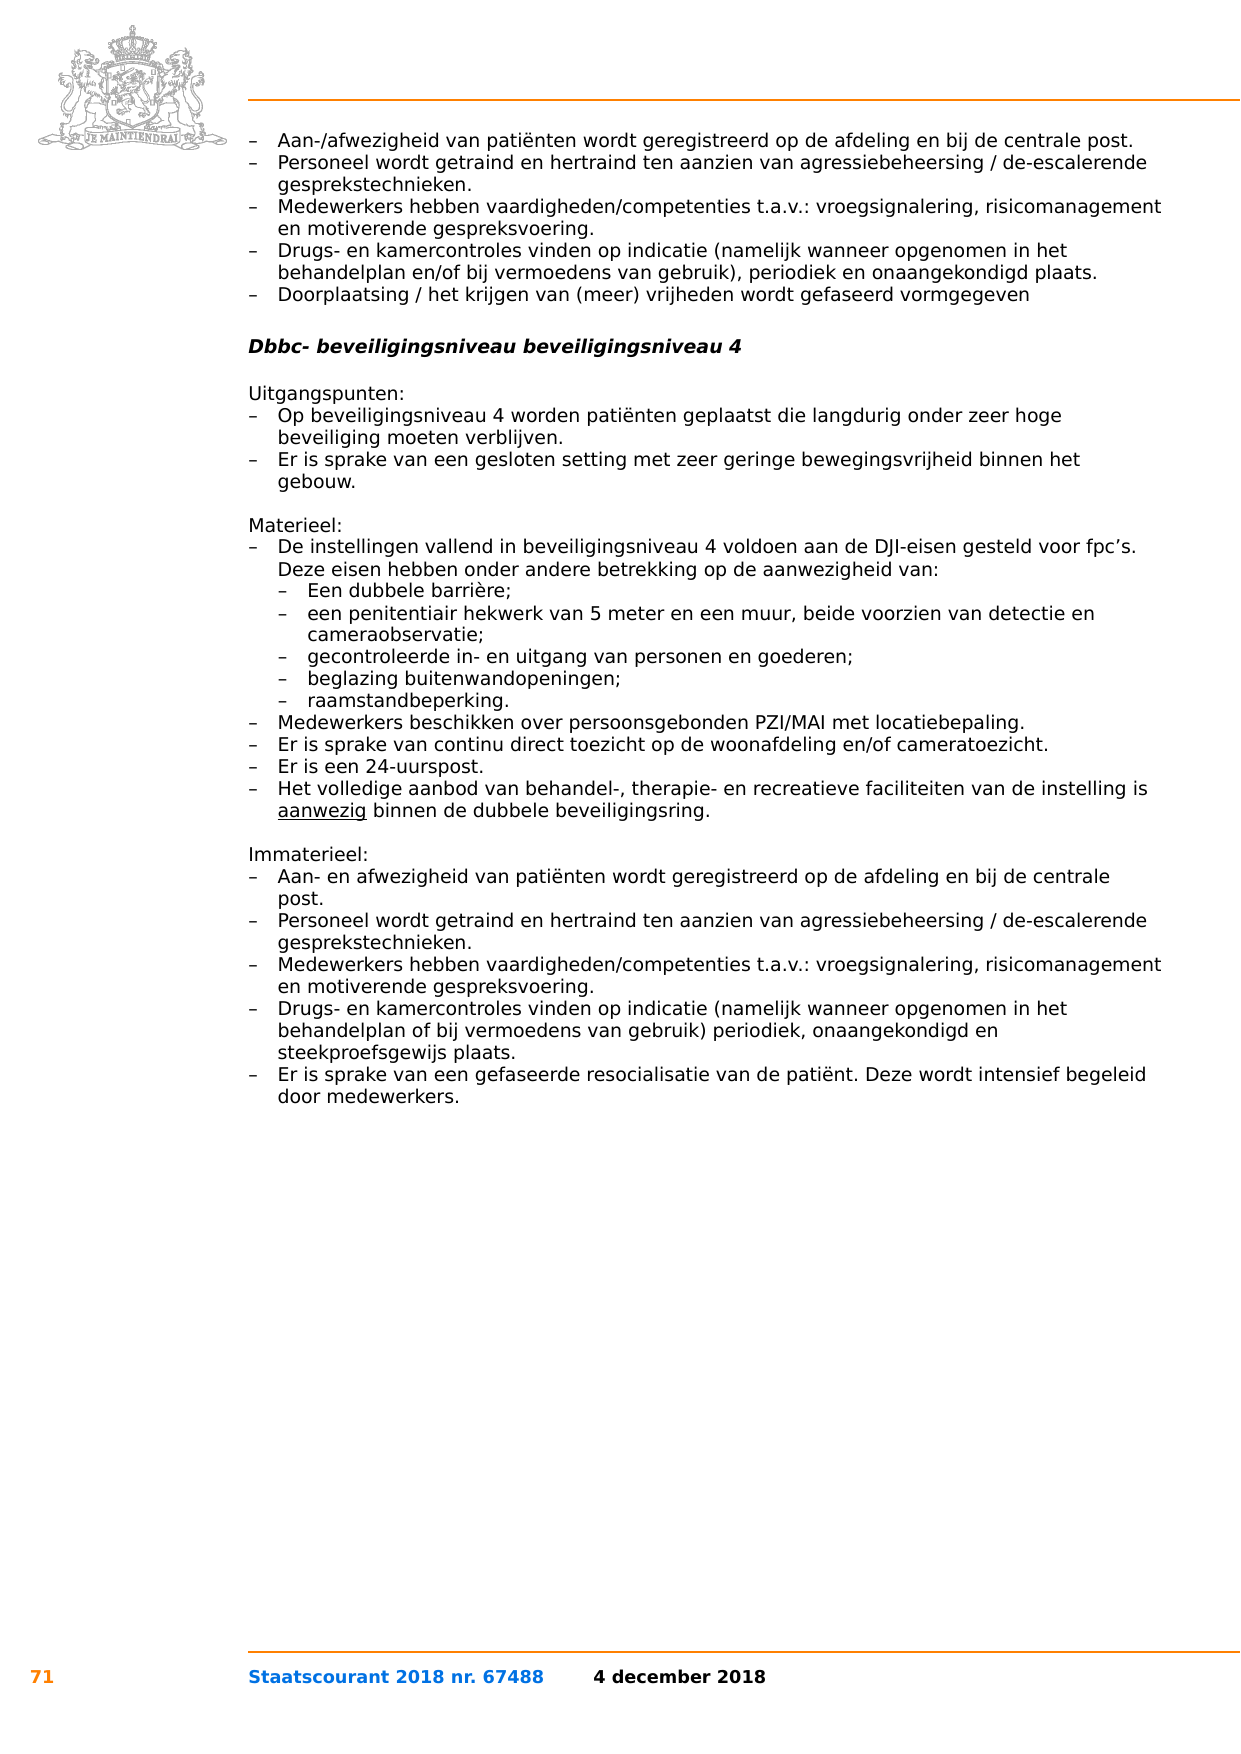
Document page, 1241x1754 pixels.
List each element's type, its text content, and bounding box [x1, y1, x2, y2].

picture [38, 25, 227, 150]
text – Aan-/afwezigheid van patiënten wordt geregistreerd op de afdeling en bij de centrale post. [248, 130, 1163, 152]
text – Er is sprake van een gefaseerde resocialisatie van de patiënt. Deze wordt intensief begeleid door medewerkers. [248, 1064, 1163, 1108]
text – beglazing buitenwandopeningen; [278, 668, 1163, 690]
text Materieel: [248, 514, 1163, 536]
text – Doorplaatsing / het krijgen van (meer) vrijheden wordt gefaseerd vormgegeven [248, 284, 1163, 306]
subtitle Dbbc- beveiligingsniveau beveiligingsniveau 4 [248, 336, 1163, 358]
text – Personeel wordt getraind en hertraind ten aanzien van agressiebeheersing / de-escalerende gesprekstechnieken. [248, 152, 1163, 196]
text – een penitentiair hekwerk van 5 meter en een muur, beide voorzien van detectie en cameraobservatie; [278, 602, 1163, 646]
text – Er is sprake van continu direct toezicht op de woonafdeling en/of cameratoezicht. [248, 734, 1163, 756]
text – Een dubbele barrière; [278, 580, 1163, 602]
text – Medewerkers beschikken over persoonsgebonden PZI/MAI met locatiebepaling. [248, 712, 1163, 734]
text – Het volledige aanbod van behandel-, therapie- en recreatieve faciliteiten van de instelling is aanwezig binnen de dubbele beveiligingsring. [248, 778, 1163, 822]
text – Aan- en afwezigheid van patiënten wordt geregistreerd op de afdeling en bij de centrale post. [248, 866, 1163, 910]
text – Er is een 24-uurspost. [248, 756, 1163, 778]
text – Drugs- en kamercontroles vinden op indicatie (namelijk wanneer opgenomen in het behandelplan en/of bij vermoedens van gebruik), periodiek en onaangekondigd plaats. [248, 240, 1163, 284]
text – Medewerkers hebben vaardigheden/competenties t.a.v.: vroegsignalering, risicomanagement en motiverende gespreksvoering. [248, 954, 1163, 998]
text Uitgangspunten: [248, 383, 1163, 405]
text – Medewerkers hebben vaardigheden/competenties t.a.v.: vroegsignalering, risicomanagement en motiverende gespreksvoering. [248, 196, 1163, 240]
text – Op beveiligingsniveau 4 worden patiënten geplaatst die langdurig onder zeer hoge beveiliging moeten verblijven. [248, 405, 1163, 449]
text – Personeel wordt getraind en hertraind ten aanzien van agressiebeheersing / de-escalerende gesprekstechnieken. [248, 910, 1163, 954]
text – Drugs- en kamercontroles vinden op indicatie (namelijk wanneer opgenomen in het behandelplan of bij vermoedens van gebruik) periodiek, onaangekondigd en steekproefsgewijs plaats. [248, 998, 1163, 1064]
text – raamstandbeperking. [278, 690, 1163, 712]
text Immaterieel: [248, 844, 1163, 866]
text – De instellingen vallend in beveiligingsniveau 4 voldoen aan de DJI-eisen gesteld voor fpc’s. Deze eisen hebben onder andere betrekking op de aanwezigheid van: [248, 536, 1163, 580]
text – Er is sprake van een gesloten setting met zeer geringe bewegingsvrijheid binnen het gebouw. [248, 449, 1163, 493]
text – gecontroleerde in- en uitgang van personen en goederen; [278, 646, 1163, 668]
